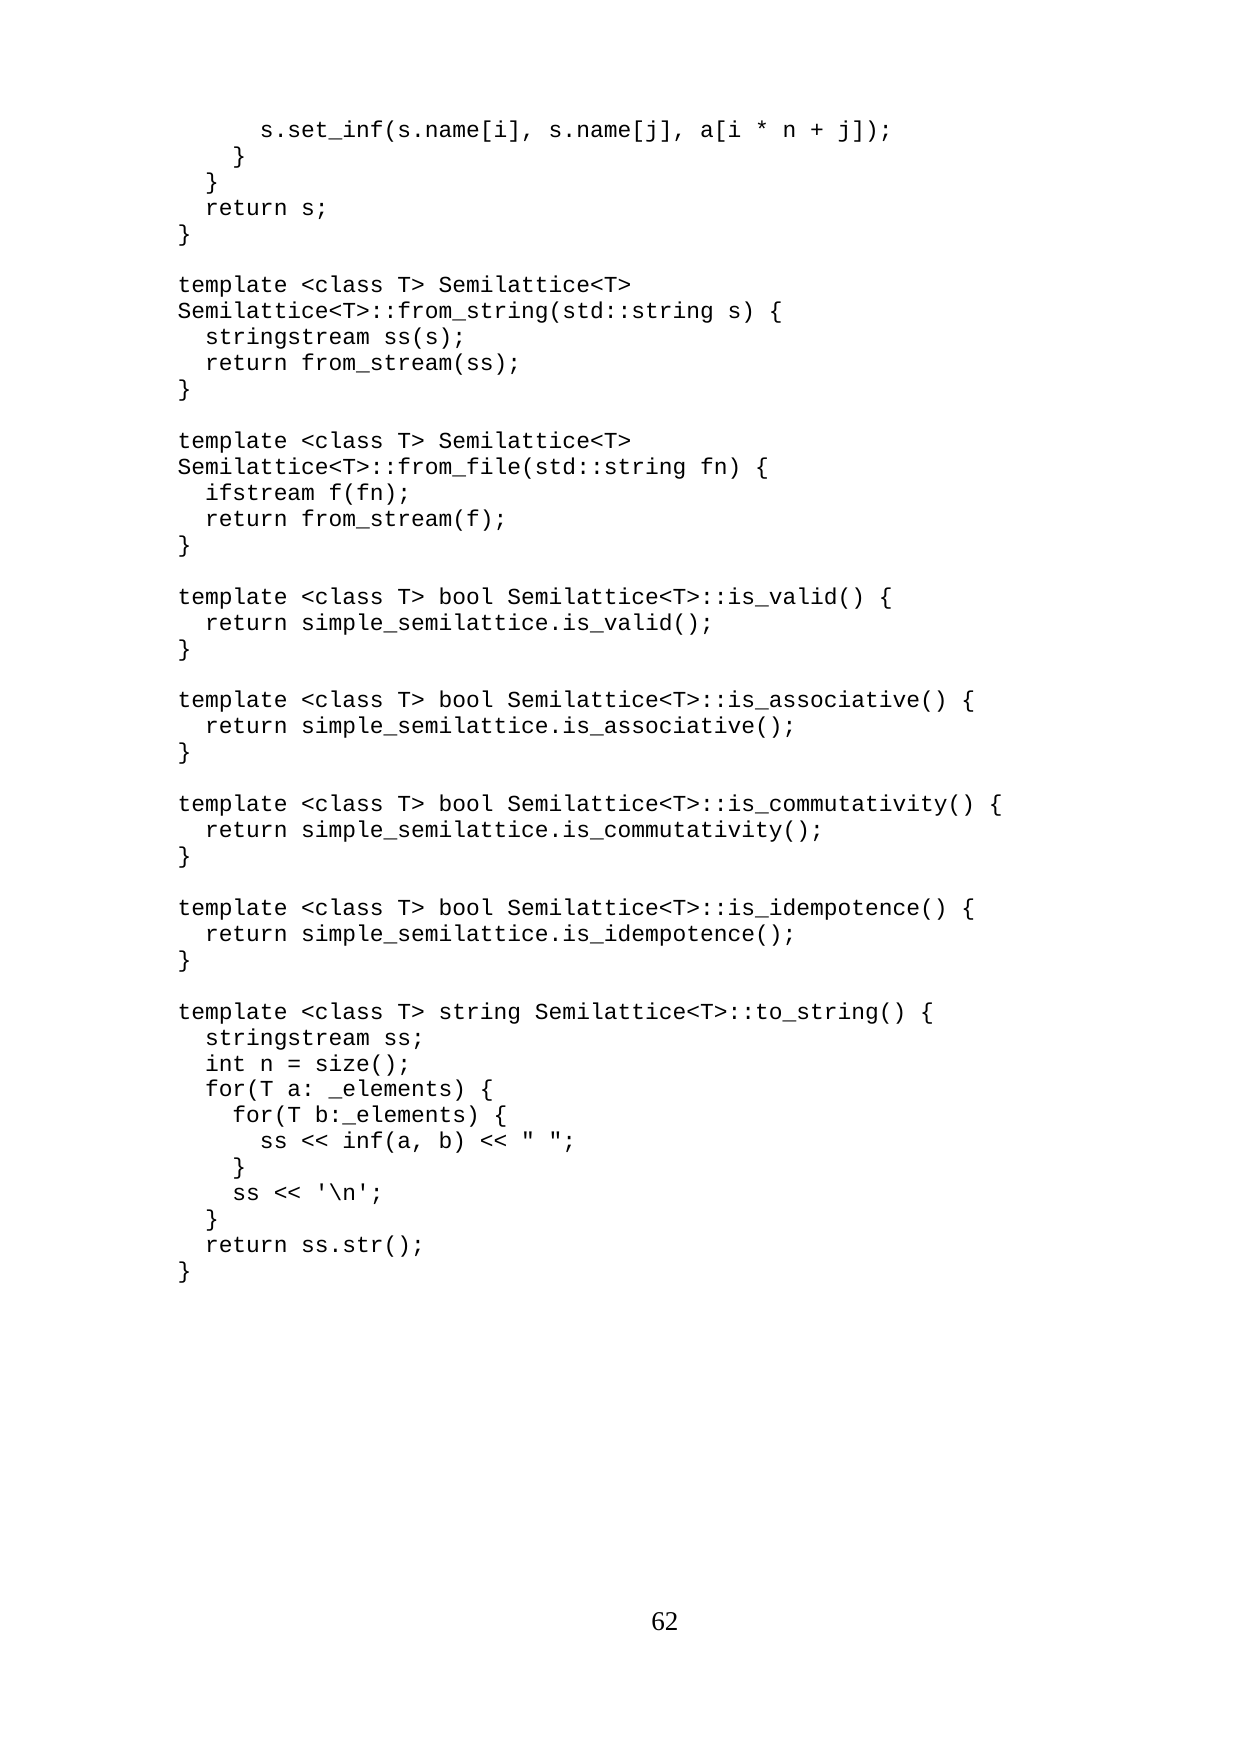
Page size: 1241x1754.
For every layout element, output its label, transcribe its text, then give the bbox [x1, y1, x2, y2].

text } [177, 1259, 1152, 1285]
text ss << inf(a, b) << " "; [177, 1130, 1152, 1156]
text return simple_semilattice.is_associative(); [177, 715, 1152, 741]
text } [177, 170, 1152, 196]
text } [177, 377, 1152, 403]
text for(T b:_elements) { [177, 1104, 1152, 1130]
text return simple_semilattice.is_valid(); [177, 611, 1152, 637]
text } [177, 948, 1152, 974]
text template <class T> Semilattice<T> Semilattice<T>::from_string(std::string s) { [177, 274, 1152, 326]
text } [177, 533, 1152, 559]
text template <class T> bool Semilattice<T>::is_commutativity() { [177, 792, 1152, 818]
text } [177, 741, 1152, 767]
text } [177, 1156, 1152, 1182]
text } [177, 222, 1152, 248]
text template <class T> bool Semilattice<T>::is_idempotence() { [177, 896, 1152, 922]
text return from_stream(ss); [177, 352, 1152, 377]
text ss << '\n'; [177, 1182, 1152, 1207]
text template <class T> string Semilattice<T>::to_string() { [177, 1000, 1152, 1026]
text template <class T> Semilattice<T> Semilattice<T>::from_file(std::string fn) { [177, 429, 1152, 481]
text stringstream ss; [177, 1026, 1152, 1052]
text return s; [177, 196, 1152, 222]
text } [177, 144, 1152, 170]
text ifstream f(fn); [177, 481, 1152, 507]
text } [177, 637, 1152, 663]
text template <class T> bool Semilattice<T>::is_associative() { [177, 689, 1152, 715]
text template <class T> bool Semilattice<T>::is_valid() { [177, 585, 1152, 611]
text return from_stream(f); [177, 507, 1152, 533]
text } [177, 1207, 1152, 1233]
text s.set_inf(s.name[i], s.name[j], a[i * n + j]); [177, 118, 1152, 144]
text stringstream ss(s); [177, 326, 1152, 352]
text return ss.str(); [177, 1233, 1152, 1259]
text return simple_semilattice.is_idempotence(); [177, 922, 1152, 948]
text return simple_semilattice.is_commutativity(); [177, 818, 1152, 844]
text for(T a: _elements) { [177, 1078, 1152, 1104]
text } [177, 844, 1152, 870]
text int n = size(); [177, 1052, 1152, 1078]
